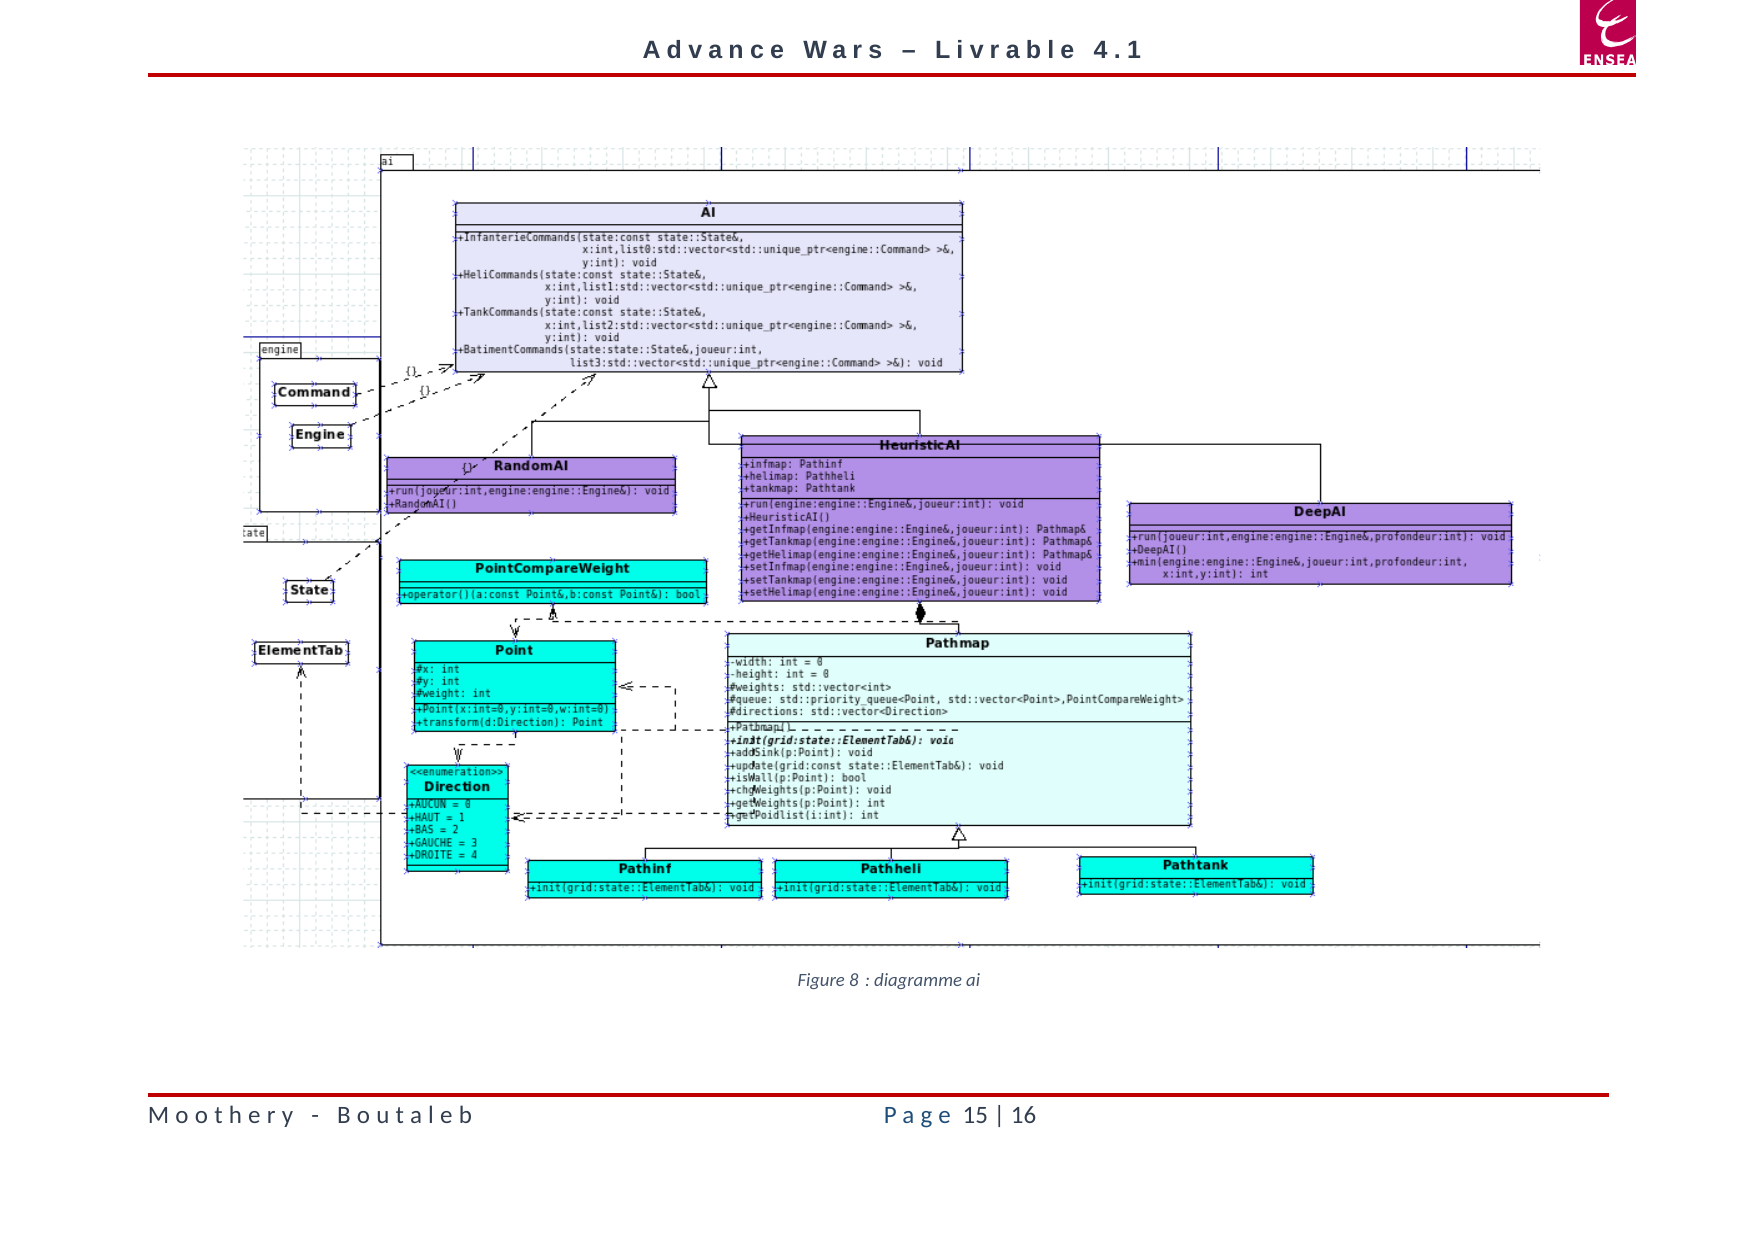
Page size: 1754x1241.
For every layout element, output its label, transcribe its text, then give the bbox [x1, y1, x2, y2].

text Figure 8 : diagramme ai [148, 969, 1636, 992]
